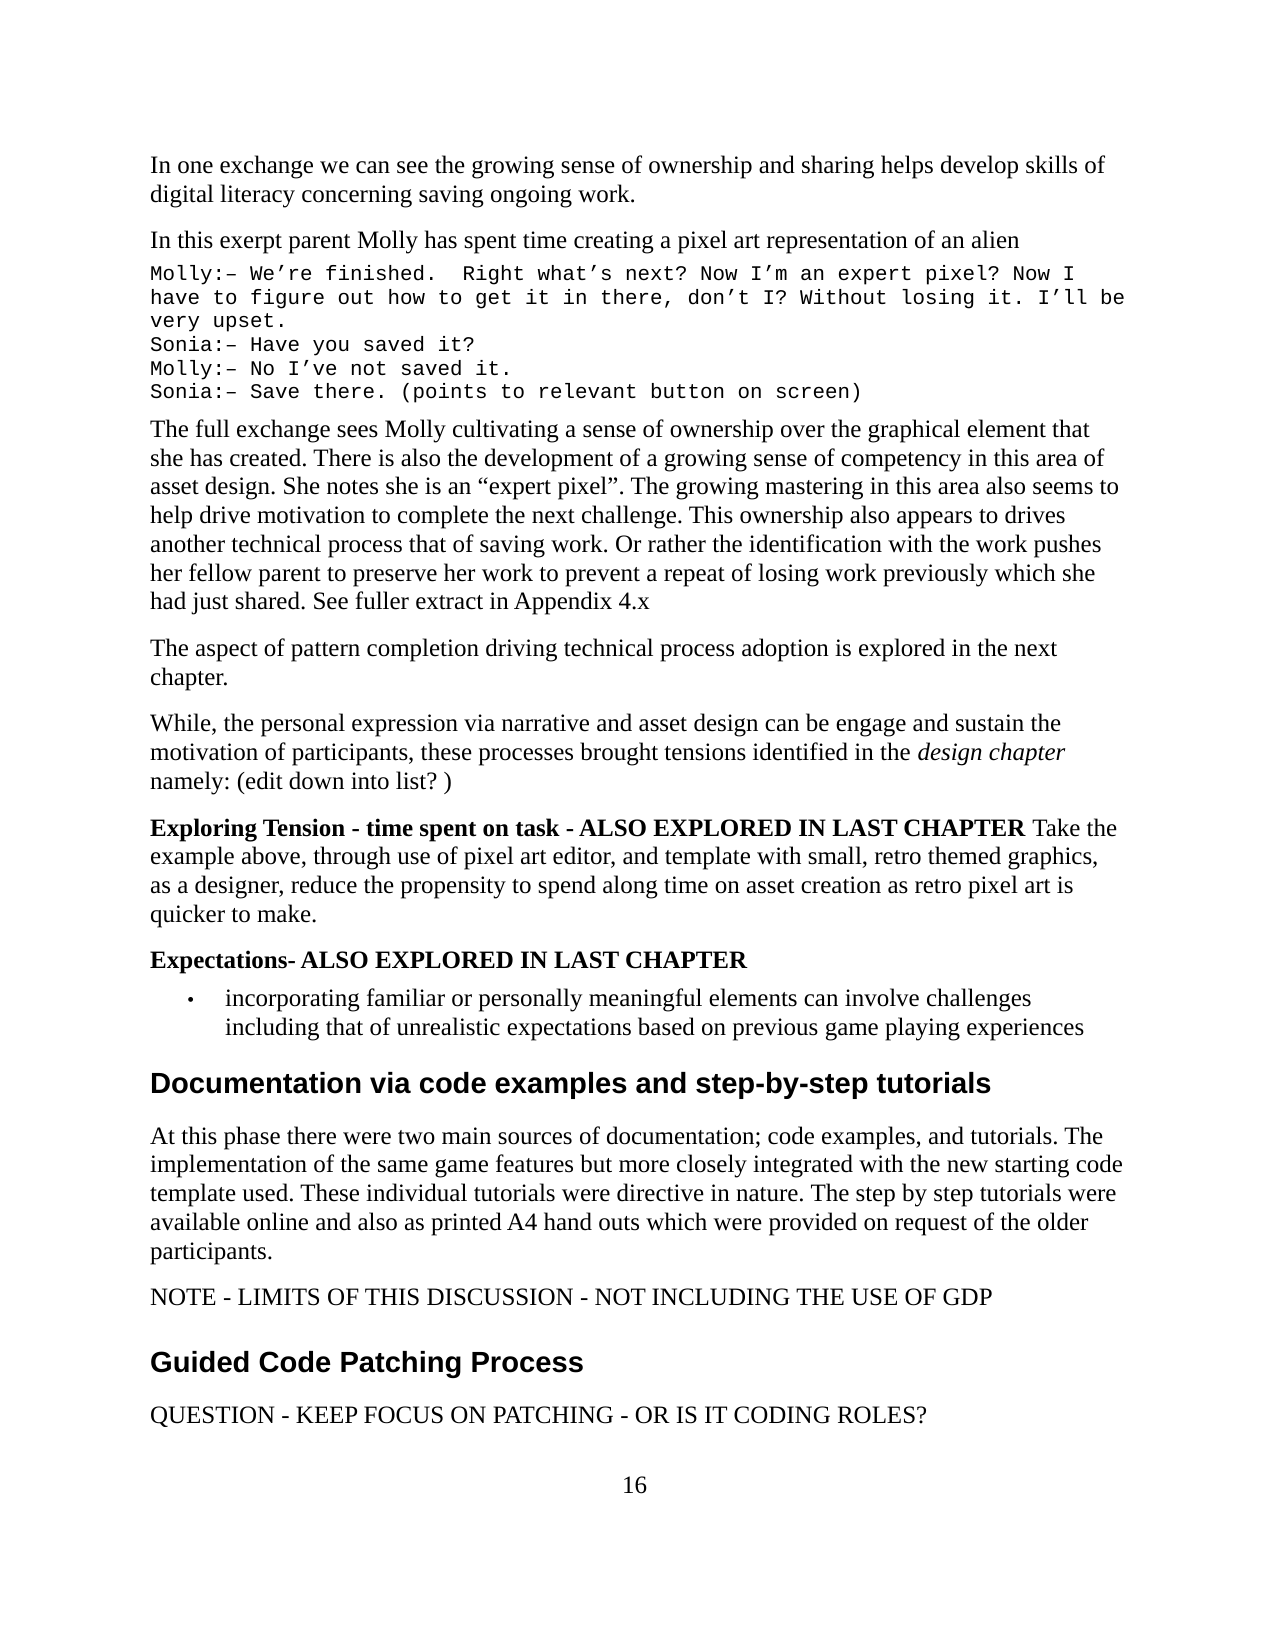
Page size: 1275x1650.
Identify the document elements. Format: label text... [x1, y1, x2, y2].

text The aspect of pattern completion driving technical process adoption is explored in the next chapter. [150, 633, 1125, 691]
list incorporating familiar or personally meaningful elements can involve challenges including that of unrealistic expectations based on previous game playing experiences [187, 983, 1125, 1041]
text At this phase there were two main sources of documentation; code examples, and tutorials. The implementation of the same game features but more closely integrated with the new starting code template used. These individual tutorials were directive in nature. The step by step tutorials were available online and also as printed A4 hand outs which were provided on request of the older participants. [150, 1121, 1125, 1264]
text Sonia:– Have you saved it? [150, 334, 1125, 358]
subtitle Guided Code Patching Process [150, 1345, 1125, 1379]
text Exploring Tension - time spent on task - ALSO EXPLORED IN LAST CHAPTER Take the example above, through use of pixel art editor, and template with small, retro themed graphics, as a designer, reduce the propensity to spend along time on asset creation as retro pixel art is quicker to make. [150, 813, 1125, 928]
text Sonia:– Save there. (points to relevant button on screen) [150, 381, 1125, 405]
text Molly:– We’re finished. Right what’s next? Now I’m an expert pixel? Now I have to figure out how to get it in there, don’t I? Without losing it. I’ll be very upset. [150, 263, 1125, 334]
text Expectations- ALSO EXPLORED IN LAST CHAPTER [150, 946, 1125, 974]
text Molly:– No I’ve not saved it. [150, 358, 1125, 381]
text In this exerpt parent Molly has spent time creating a pixel art representation of an alien [150, 225, 1125, 254]
text In one exchange we can see the growing sense of ownership and sharing helps develop skills of digital literacy concerning saving ongoing work. [150, 150, 1125, 207]
text The full exchange sees Molly cultivating a sense of ownership over the graphical element that she has created. There is also the development of a growing sense of competency in this area of asset design. She notes she is an “expert pixel”. The growing mastering in this area also seems to help drive motivation to complete the next challenge. This ownership also appears to drives another technical process that of saving work. Or rather the identification with the work pushes her fellow parent to preserve her work to prevent a repeat of losing work previously which she had just shared. See fuller extract in Appendix 4.x [150, 414, 1125, 615]
text QUESTION - KEEP FOCUS ON PATCHING - OR IS IT CODING ROLES? [150, 1400, 1125, 1429]
text NOTE - LIMITS OF THIS DISCUSSION - NOT INCLUDING THE USE OF GDP [150, 1282, 1125, 1311]
text While, the personal expression via narrative and asset design can be engage and sustain the motivation of participants, these processes brought tensions identified in the design chapter namely: (edit down into list? ) [150, 708, 1125, 795]
subtitle Documentation via code examples and step-by-step tutorials [150, 1066, 1125, 1099]
